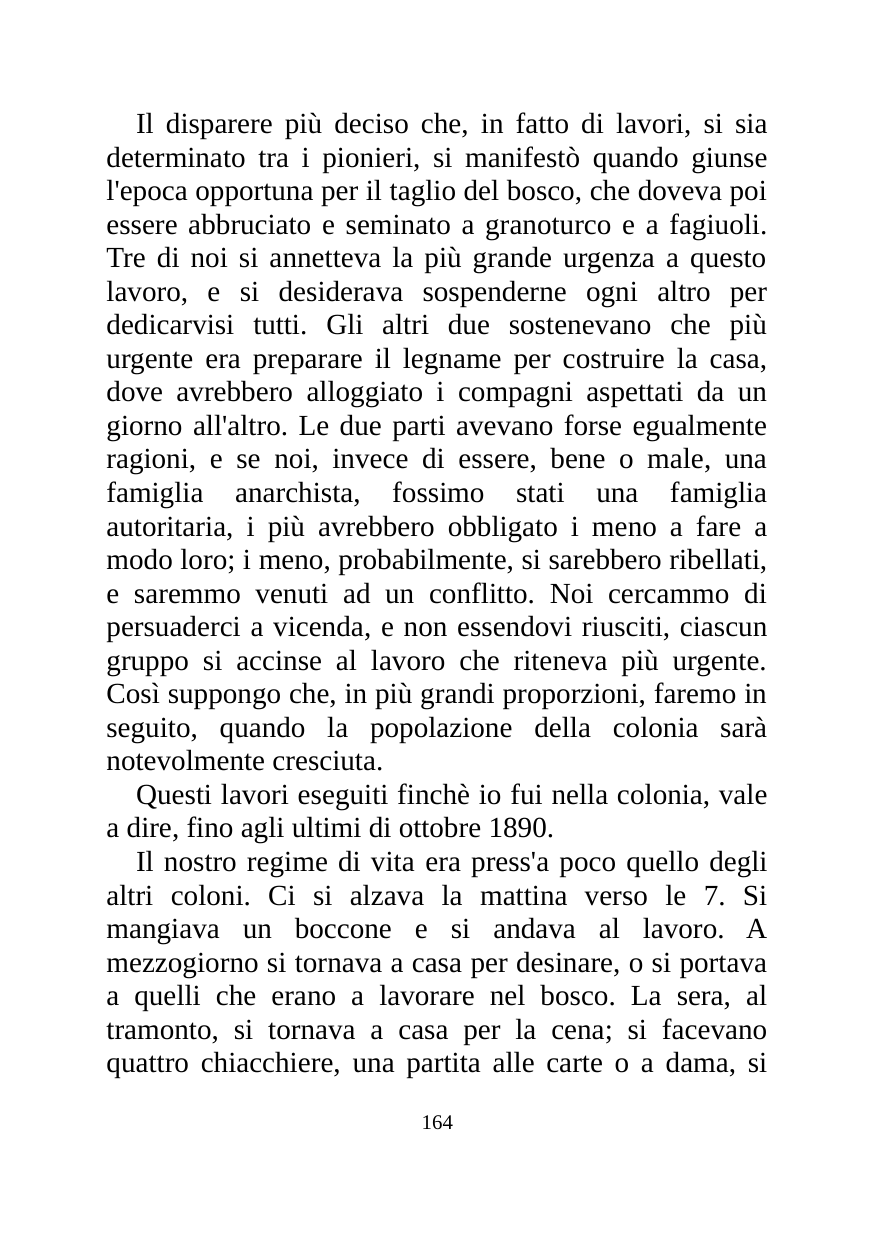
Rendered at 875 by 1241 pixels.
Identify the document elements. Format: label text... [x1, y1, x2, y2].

text Il disparere più deciso che, in fatto di lavori, si sia determinato tra i pionieri, si manifestò quando giunse l'epoca opportuna per il taglio del bosco, che doveva poi essere abbruciato e seminato a granoturco e a fagiuoli. Tre di noi si annetteva la più grande urgenza a questo lavoro, e si desiderava sospenderne ogni altro per dedicarvisi tutti. Gli altri due sostenevano che più urgente era preparare il legname per costruire la casa, dove avrebbero alloggiato i compagni aspettati da un giorno all'altro. Le due parti avevano forse egualmente ragioni, e se noi, invece di essere, bene o male, una famiglia anarchista, fossimo stati una famiglia autoritaria, i più avrebbero obbligato i meno a fare a modo loro; i meno, probabilmente, si sarebbero ribellati, e saremmo venuti ad un conflitto. Noi cercammo di persuaderci a vicenda, e non essendovi riusciti, ciascun gruppo si accinse al lavoro che riteneva più urgente. Così suppongo che, in più grandi proporzioni, faremo in seguito, quando la popolazione della colonia sarà notevolmente cresciuta. [106, 106, 768, 777]
text Il nostro regime di vita era press'a poco quello degli altri coloni. Ci si alzava la mattina verso le 7. Si mangiava un boccone e si andava al lavoro. A mezzogiorno si tornava a casa per desinare, o si portava a quelli che erano a lavorare nel bosco. La sera, al tramonto, si tornava a casa per la cena; si facevano quattro chiacchiere, una partita alle carte o a dama, si [106, 844, 768, 1079]
text Questi lavori eseguiti finchè io fui nella colonia, vale a dire, fino agli ultimi di ottobre 1890. [106, 777, 768, 844]
